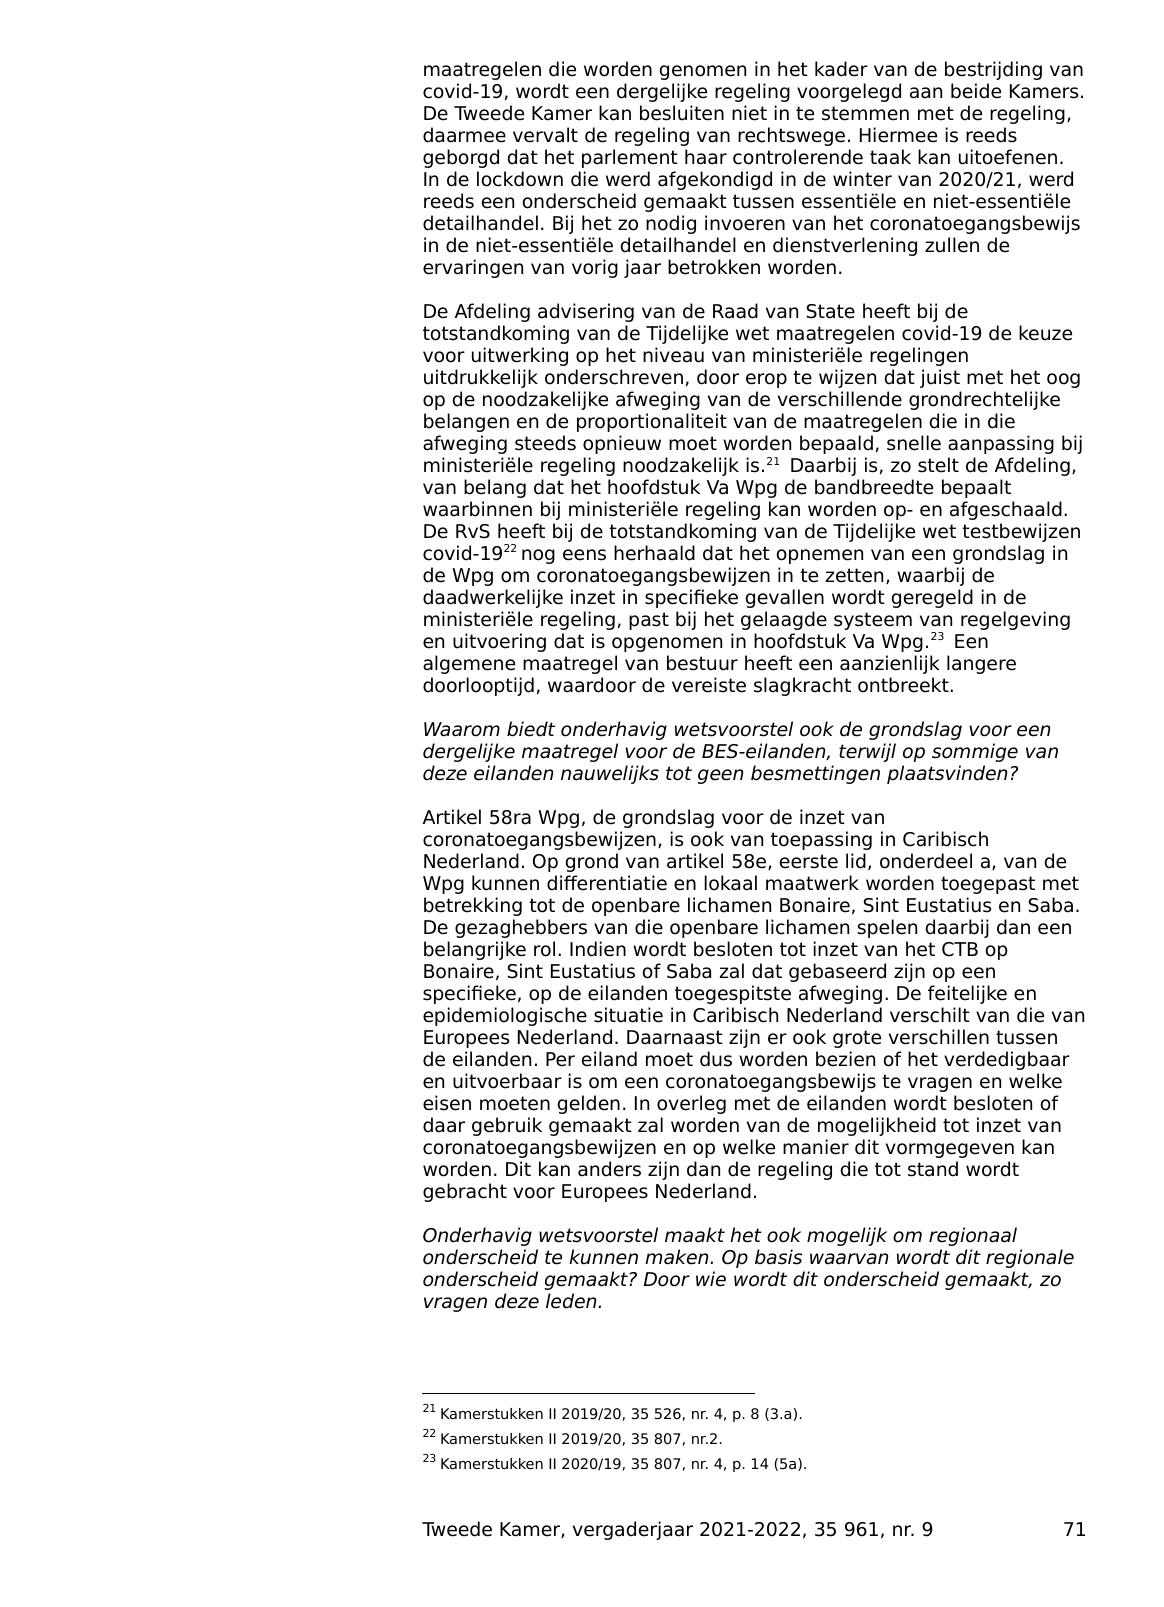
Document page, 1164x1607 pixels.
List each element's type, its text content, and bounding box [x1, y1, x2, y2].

text Kamerstukken II 2020/19, 35 807, nr. 4, p. 14 (5a). [422, 1452, 1087, 1474]
text De Afdeling advisering van de Raad van State heeft bij de totstandkoming van de Tijdelijke wet maatregelen covid-19 de keuze voor uitwerking op het niveau van ministeriële regelingen uitdrukkelijk onderschreven, door erop te wijzen dat juist met het oog op de noodzakelijke afweging van de verschillende grondrechtelijke belangen en de proportionaliteit van de maatregelen die in die afweging steeds opnieuw moet worden bepaald, snelle aanpassing bij ministeriële regeling noodzakelijk is. Daarbij is, zo stelt de Afdeling, van belang dat het hoofdstuk Va Wpg de bandbreedte bepaalt waarbinnen bij ministeriële regeling kan worden op- en afgeschaald. De RvS heeft bij de totstandkoming van de Tijdelijke wet testbewijzen covid-19nog eens herhaald dat het opnemen van een grondslag in de Wpg om coronatoegangsbewijzen in te zetten, waarbij de daadwerkelijke inzet in specifieke gevallen wordt geregeld in de ministeriële regeling, past bij het gelaagde systeem van regelgeving en uitvoering dat is opgenomen in hoofdstuk Va Wpg. Een algemene maatregel van bestuur heeft een aanzienlijk langere doorlooptijd, waardoor de vereiste slagkracht ontbreekt. [422, 301, 1087, 697]
text Kamerstukken II 2019/20, 35 807, nr.2. [422, 1427, 1087, 1449]
text Waarom biedt onderhavig wetsvoorstel ook de grondslag voor een dergelijke maatregel voor de BES-eilanden, terwijl op sommige van deze eilanden nauwelijks tot geen besmettingen plaatsvinden? [422, 719, 1087, 785]
text Kamerstukken II 2019/20, 35 526, nr. 4, p. 8 (3.a). [422, 1402, 1087, 1424]
text Artikel 58ra Wpg, de grondslag voor de inzet van coronatoegangsbewijzen, is ook van toepassing in Caribisch Nederland. Op grond van artikel 58e, eerste lid, onderdeel a, van de Wpg kunnen differentiatie en lokaal maatwerk worden toegepast met betrekking tot de openbare lichamen Bonaire, Sint Eustatius en Saba. De gezaghebbers van die openbare lichamen spelen daarbij dan een belangrijke rol. Indien wordt besloten tot inzet van het CTB op Bonaire, Sint Eustatius of Saba zal dat gebaseerd zijn op een specifieke, op de eilanden toegespitste afweging. De feitelijke en epidemiologische situatie in Caribisch Nederland verschilt van die van Europees Nederland. Daarnaast zijn er ook grote verschillen tussen de eilanden. Per eiland moet dus worden bezien of het verdedigbaar en uitvoerbaar is om een coronatoegangsbewijs te vragen en welke eisen moeten gelden. In overleg met de eilanden wordt besloten of daar gebruik gemaakt zal worden van de mogelijkheid tot inzet van coronatoegangsbewijzen en op welke manier dit vormgegeven kan worden. Dit kan anders zijn dan de regeling die tot stand wordt gebracht voor Europees Nederland. [422, 807, 1087, 1203]
text Onderhavig wetsvoorstel maakt het ook mogelijk om regionaal onderscheid te kunnen maken. Op basis waarvan wordt dit regionale onderscheid gemaakt? Door wie wordt dit onderscheid gemaakt, zo vragen deze leden. [422, 1225, 1087, 1313]
text maatregelen die worden genomen in het kader van de bestrijding van covid-19, wordt een dergelijke regeling voorgelegd aan beide Kamers. De Tweede Kamer kan besluiten niet in te stemmen met de regeling, daarmee vervalt de regeling van rechtswege. Hiermee is reeds geborgd dat het parlement haar controlerende taak kan uitoefenen. In de lockdown die werd afgekondigd in de winter van 2020/21, werd reeds een onderscheid gemaakt tussen essentiële en niet-essentiële detailhandel. Bij het zo nodig invoeren van het coronatoegangsbewijs in de niet-essentiële detailhandel en dienstverlening zullen de ervaringen van vorig jaar betrokken worden. [422, 59, 1087, 279]
